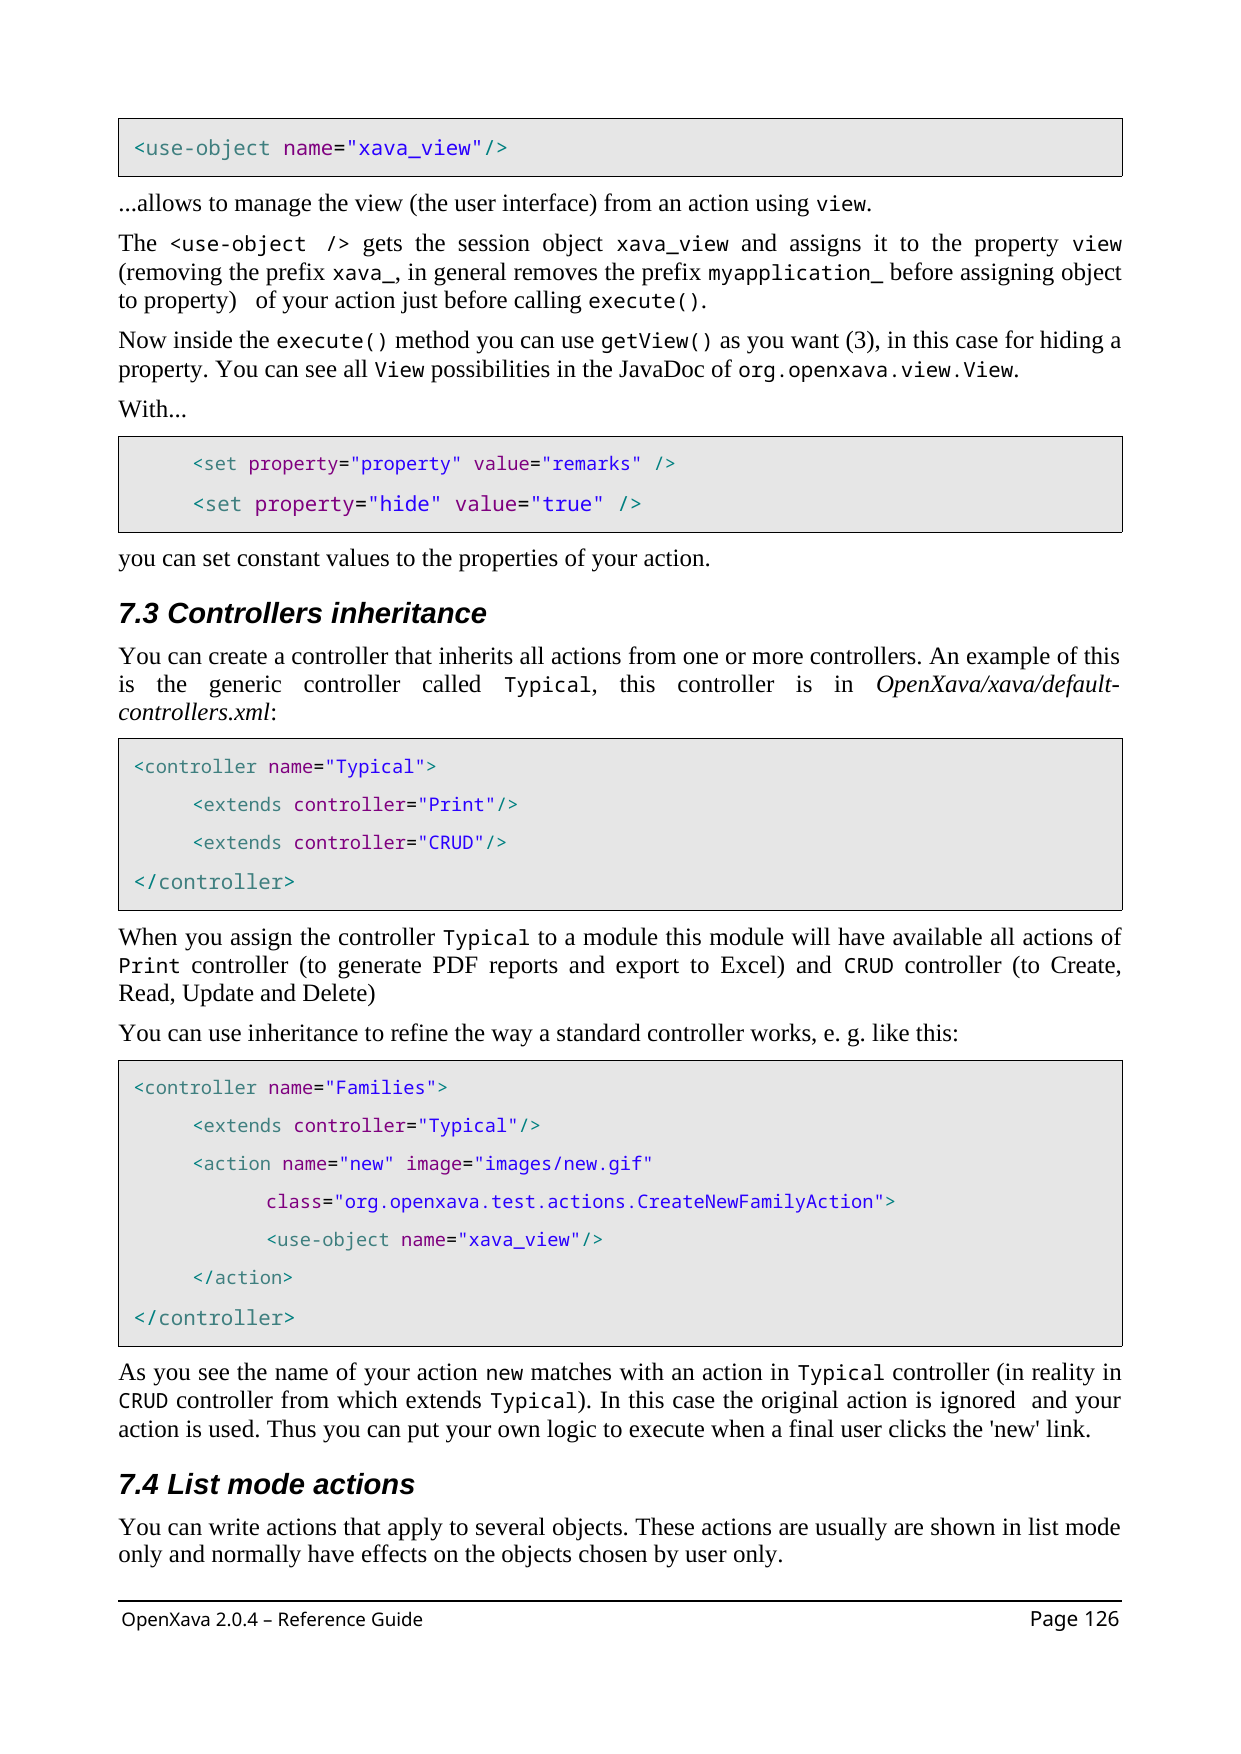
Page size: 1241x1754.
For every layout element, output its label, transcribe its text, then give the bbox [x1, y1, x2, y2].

text <set property="hide" value="true" /> [119, 474, 1122, 532]
text <extends controller="CRUD"/> [119, 814, 1122, 852]
text ...allows to manage the view (the user interface) from an action using view. [118, 189, 1122, 217]
text <controller name="Typical"> [119, 739, 1122, 776]
text As you see the name of your action new matches with an action in Typical controller (in reality in CRUD controller from which extends Typical). In this case the original action is ignored and your action is used. Thus you can put your own logic to execute when a final user clicks the 'new' link. [118, 1358, 1122, 1443]
text <action name="new" image="images/new.gif" [119, 1136, 1122, 1174]
text Now inside the execute() method you can use getView() as you want (3), in this case for hiding a property. You can see all View possibilities in the JavaDoc of org.openxava.view.View. [118, 327, 1122, 383]
text When you assign the controller Typical to a module this module will have available all actions of Print controller (to generate PDF reports and export to Excel) and CRUD controller (to Create, Read, Update and Delete) [118, 923, 1122, 1007]
text </action> [119, 1250, 1122, 1288]
text <use-object name="xava_view"/> [119, 1212, 1122, 1250]
text </controller> [119, 852, 1122, 910]
text class="org.openxava.test.actions.CreateNewFamilyAction"> [119, 1174, 1122, 1212]
text With... [118, 396, 1122, 423]
text <extends controller="Print"/> [119, 776, 1122, 814]
text you can set constant values to the properties of your action. [118, 544, 1122, 572]
text <controller name="Families"> [119, 1061, 1122, 1098]
subtitle List mode actions [118, 1468, 1122, 1500]
text </controller> [119, 1288, 1122, 1346]
text <extends controller="Typical"/> [119, 1098, 1122, 1136]
text You can use inheritance to refine the way a standard controller works, e. g. like this: [118, 1019, 1122, 1047]
text You can write actions that apply to several objects. These actions are usually are shown in list mode only and normally have effects on the objects chosen by user only. [118, 1513, 1122, 1568]
text <use-object name="xava_view"/> [119, 119, 1122, 176]
subtitle Controllers inheritance [118, 597, 1122, 630]
text The <use-object /> gets the session object xava_view and assigns it to the property view (removing the prefix xava_, in general removes the prefix myapplication_ before assigning object to property) of your action just before calling execute(). [118, 229, 1122, 314]
text You can create a controller that inherits all actions from one or more controllers. An example of this is the generic controller called Typical, this controller is in OpenXava/xava/default-controllers.xml: [118, 642, 1122, 726]
text <set property="property" value="remarks" /> [119, 437, 1122, 474]
